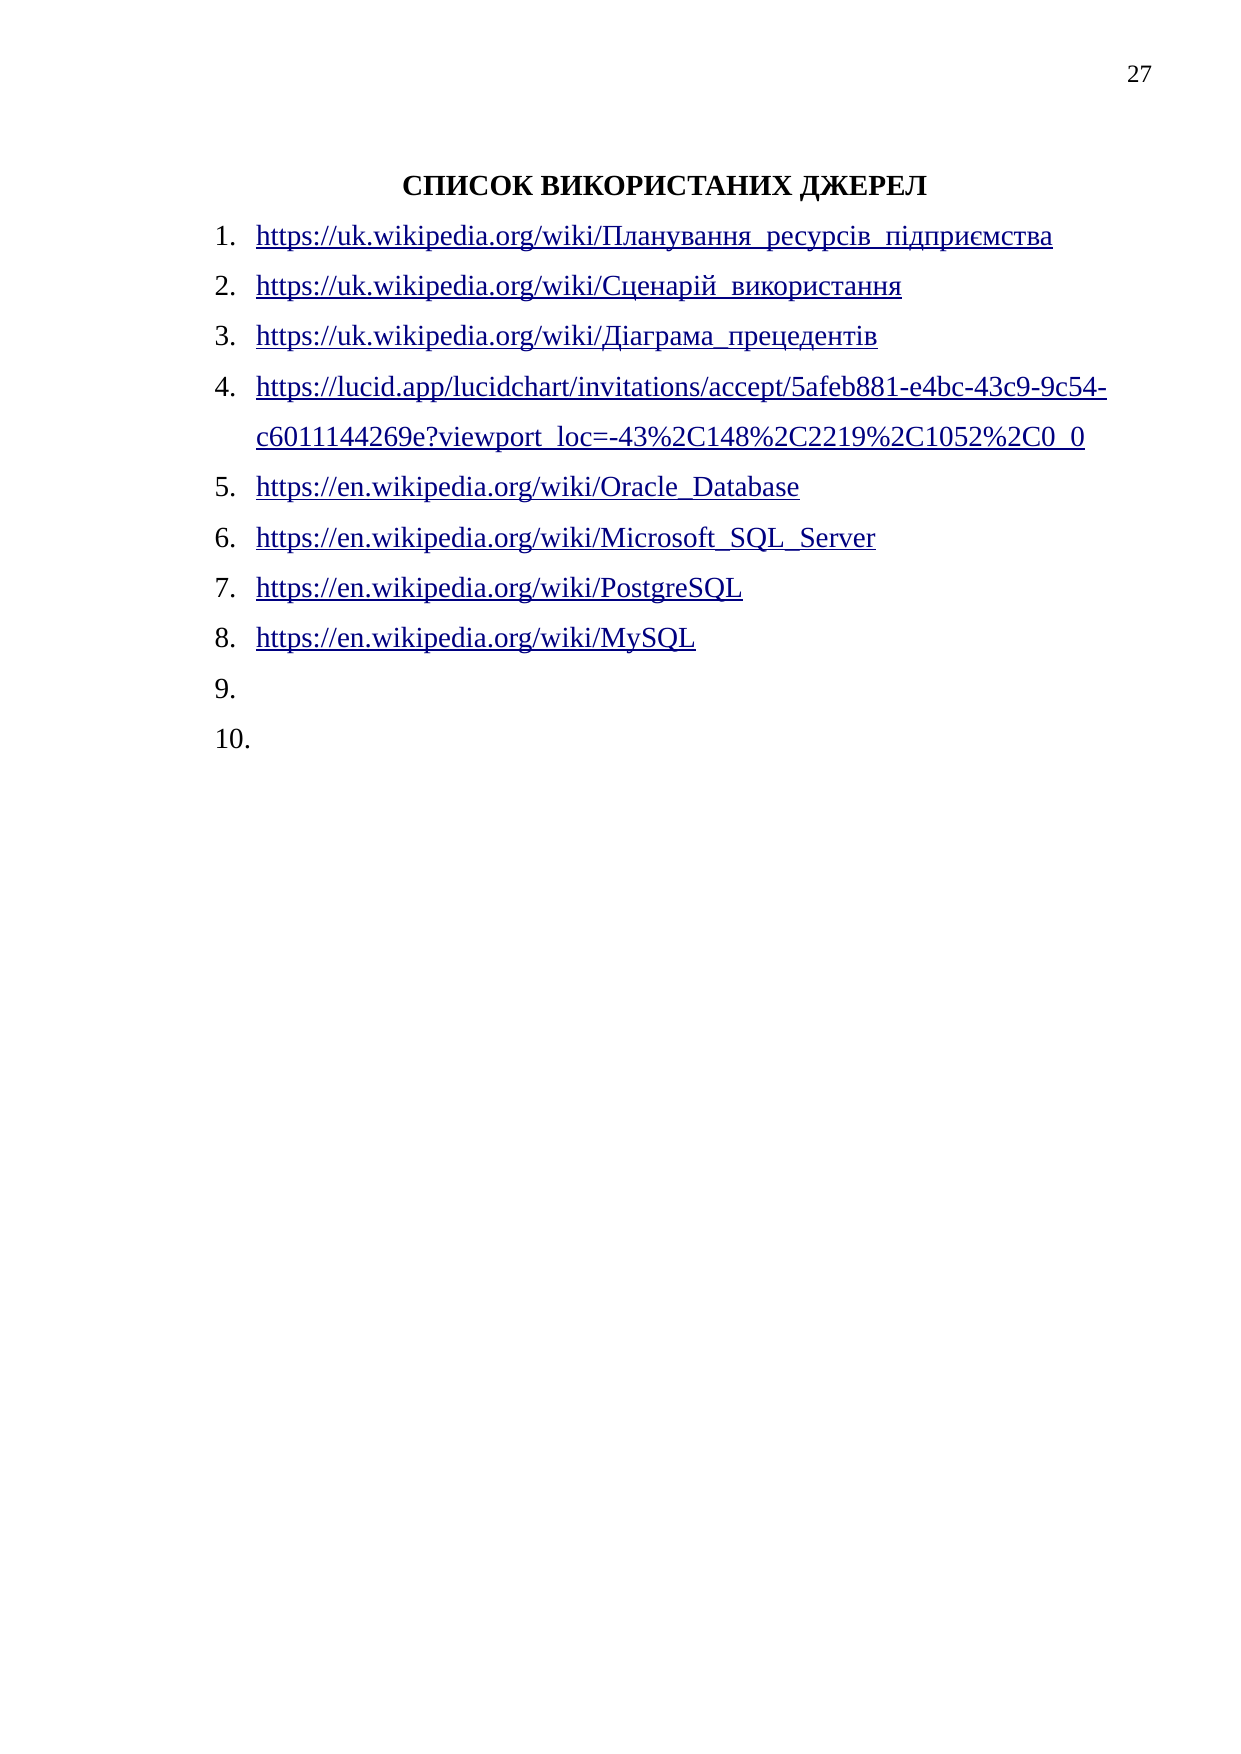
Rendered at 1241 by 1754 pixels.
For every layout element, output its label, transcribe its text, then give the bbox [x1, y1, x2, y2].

list https://uk.wikipedia.org/wiki/Діаграма_прецедентів [214, 318, 1152, 352]
subtitle Список використаних джерел [177, 168, 1152, 201]
list https://en.wikipedia.org/wiki/MySQL [214, 620, 1152, 654]
list https://uk.wikipedia.org/wiki/Сценарій_використання [214, 268, 1152, 302]
list https://uk.wikipedia.org/wiki/Планування_ресурсів_підприємства [214, 218, 1152, 251]
list https://en.wikipedia.org/wiki/Oracle_Database [214, 469, 1152, 503]
list https://lucid.app/lucidchart/invitations/accept/5afeb881-e4bc-43c9-9c54-c6011144269e?viewport_loc=-43%2C148%2C2219%2C1052%2C0_0 [214, 369, 1152, 453]
list https://en.wikipedia.org/wiki/Microsoft_SQL_Server [214, 520, 1152, 553]
list https://en.wikipedia.org/wiki/PostgreSQL [214, 570, 1152, 604]
